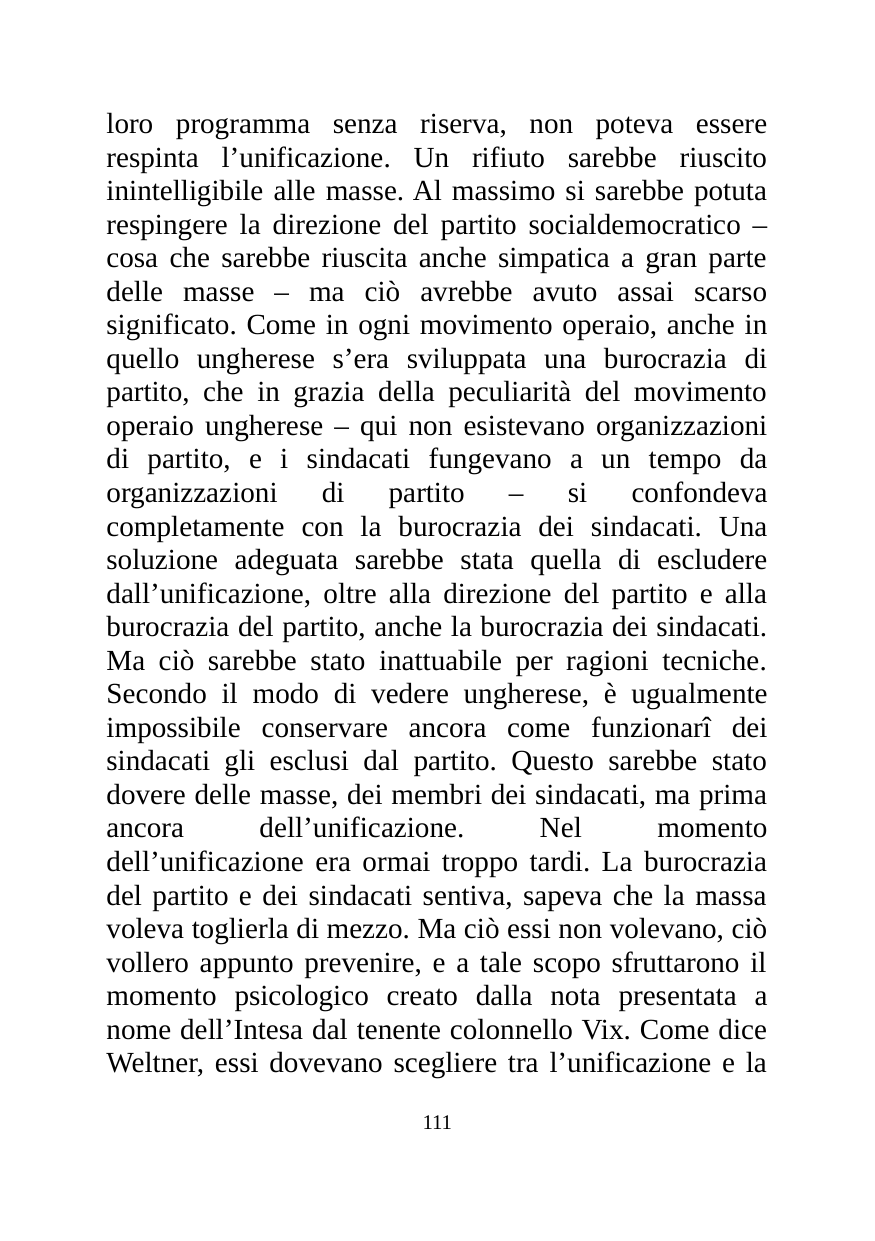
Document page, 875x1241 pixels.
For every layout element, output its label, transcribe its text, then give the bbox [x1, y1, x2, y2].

text loro programma senza riserva, non poteva essere respinta l’unificazione. Un rifiuto sarebbe riuscito inintelligibile alle masse. Al massimo si sarebbe potuta respingere la direzione del partito socialdemocratico – cosa che sarebbe riuscita anche simpatica a gran parte delle masse – ma ciò avrebbe avuto assai scarso significato. Come in ogni movimento operaio, anche in quello ungherese s’era sviluppata una burocrazia di partito, che in grazia della peculiarità del movimento operaio ungherese – qui non esistevano organizzazioni di partito, e i sindacati fungevano a un tempo da organizzazioni di partito – si confondeva completamente con la burocrazia dei sindacati. Una soluzione adeguata sarebbe stata quella di escludere dall’unificazione, oltre alla direzione del partito e alla burocrazia del partito, anche la burocrazia dei sindacati. Ma ciò sarebbe stato inattuabile per ragioni tecniche. Secondo il modo di vedere ungherese, è ugualmente impossibile conservare ancora come funzionarî dei sindacati gli esclusi dal partito. Questo sarebbe stato dovere delle masse, dei membri dei sindacati, ma prima ancora dell’unificazione. Nel momento dell’unificazione era ormai troppo tardi. La burocrazia del partito e dei sindacati sentiva, sapeva che la massa voleva toglierla di mezzo. Ma ciò essi non volevano, ciò vollero appunto prevenire, e a tale scopo sfruttarono il momento psicologico creato dalla nota presentata a nome dell’Intesa dal tenente colonnello Vix. Come dice Weltner, essi dovevano scegliere tra l’unificazione e la [106, 106, 768, 1079]
